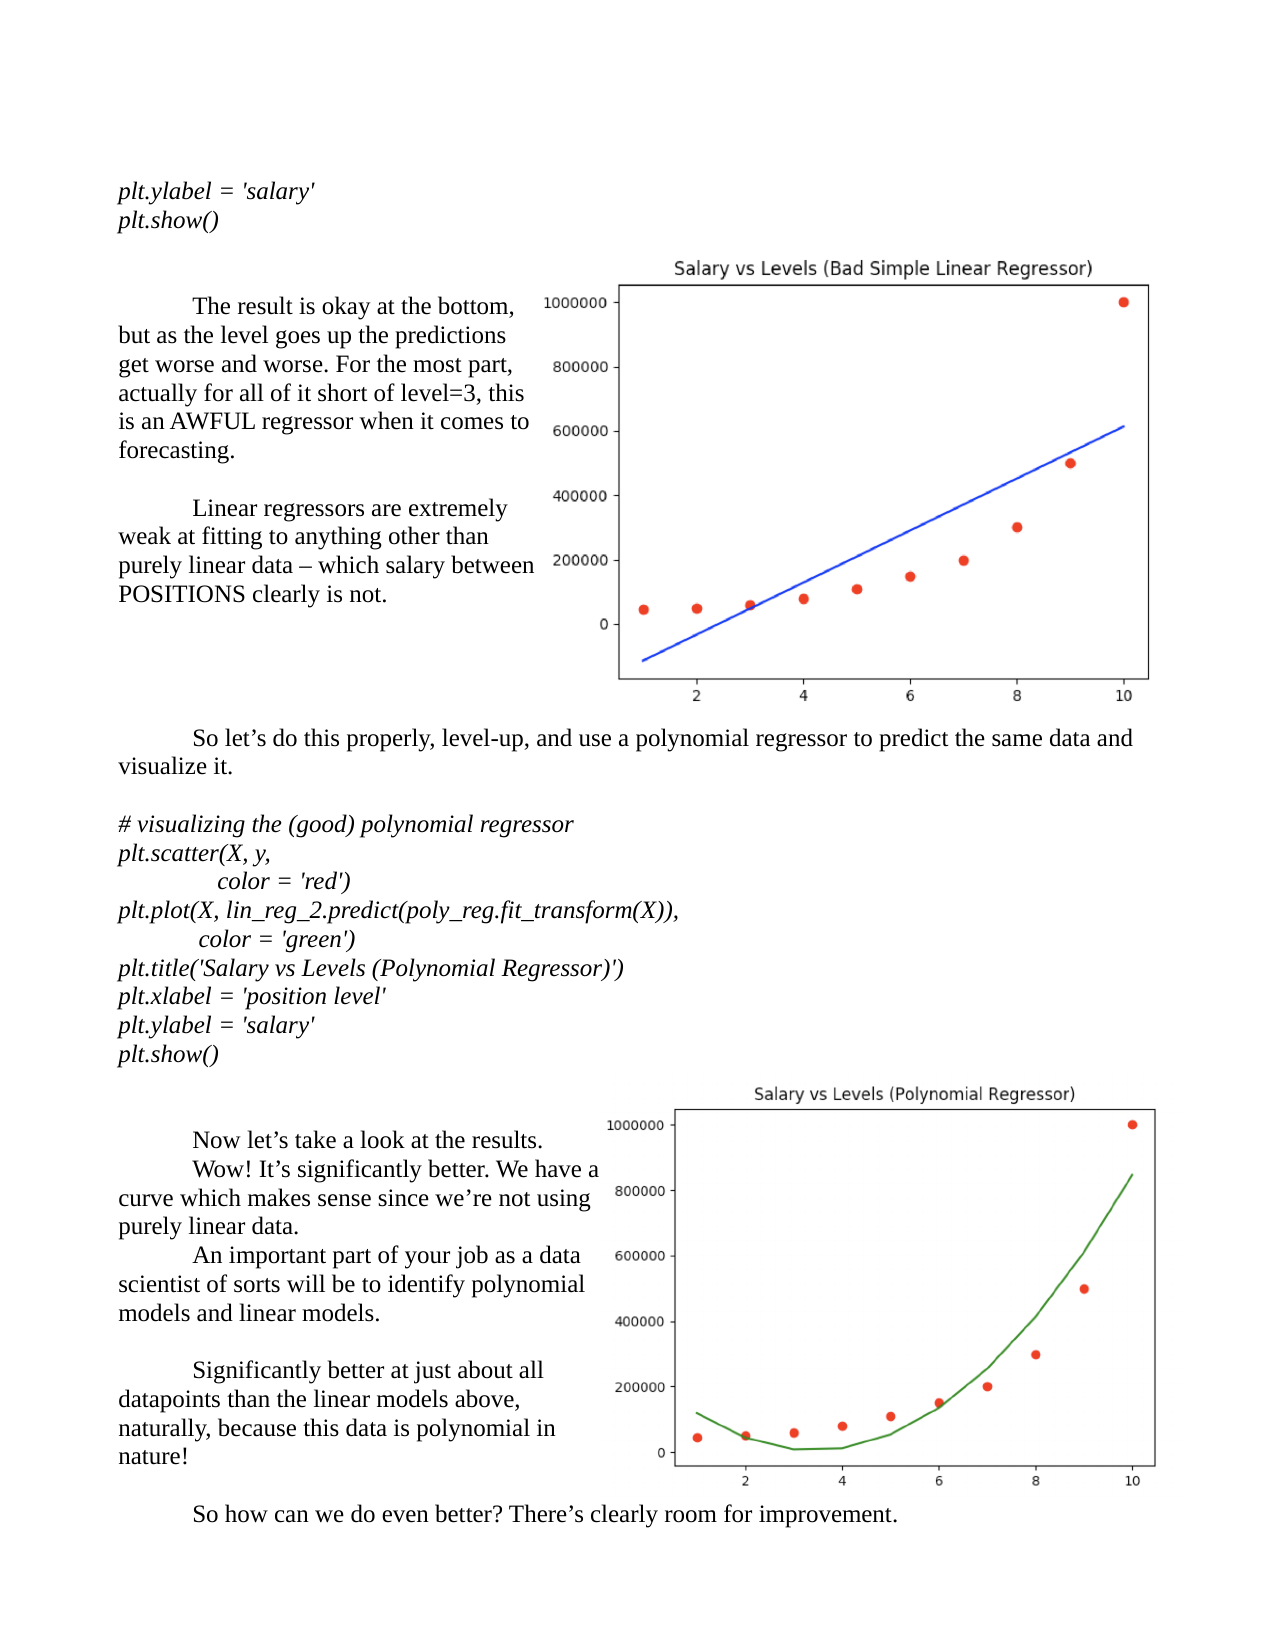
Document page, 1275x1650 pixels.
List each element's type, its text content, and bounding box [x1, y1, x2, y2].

text Linear regressors are extremely weak at fitting to anything other than purely linear data – which salary between POSITIONS clearly is not. [118, 493, 535, 608]
text plt.ylabel = 'salary' [118, 1010, 1157, 1039]
text Significantly better at just about all datapoints than the linear models above, naturally, because this data is polynomial in nature! [118, 1355, 600, 1470]
text plt.xlabel = 'position level' [118, 981, 1157, 1010]
text So how can we do even better? There’s clearly room for improvement. [118, 1499, 1157, 1528]
text # visualizing the (good) polynomial regressor [118, 809, 1157, 838]
text plt.title('Salary vs Levels (Polynomial Regressor)') [118, 953, 1157, 981]
text plt.scatter(X, y, [118, 838, 1157, 866]
picture [535, 246, 1170, 707]
text Now let’s take a look at the results. [118, 1125, 600, 1154]
text plt.plot(X, lin_reg_2.predict(poly_reg.fit_transform(X)), [118, 895, 1157, 924]
text color = 'green') [118, 924, 1157, 953]
text plt.show() [118, 205, 1157, 234]
text plt.ylabel = 'salary' [118, 176, 1157, 205]
picture [600, 1070, 1185, 1497]
text Wow! It’s significantly better. We have a curve which makes sense since we’re not using purely linear data. [118, 1154, 600, 1240]
text The result is okay at the bottom, but as the level goes up the predictions get worse and worse. For the most part, actually for all of it short of level=3, this is an AWFUL regressor when it comes to forecasting. [118, 291, 535, 464]
text So let’s do this properly, level-up, and use a polynomial regressor to predict the same data and visualize it. [118, 723, 1157, 780]
text plt.show() [118, 1039, 1157, 1068]
text color = 'red') [118, 866, 1157, 895]
text An important part of your job as a data scientist of sorts will be to identify polynomial models and linear models. [118, 1240, 600, 1326]
